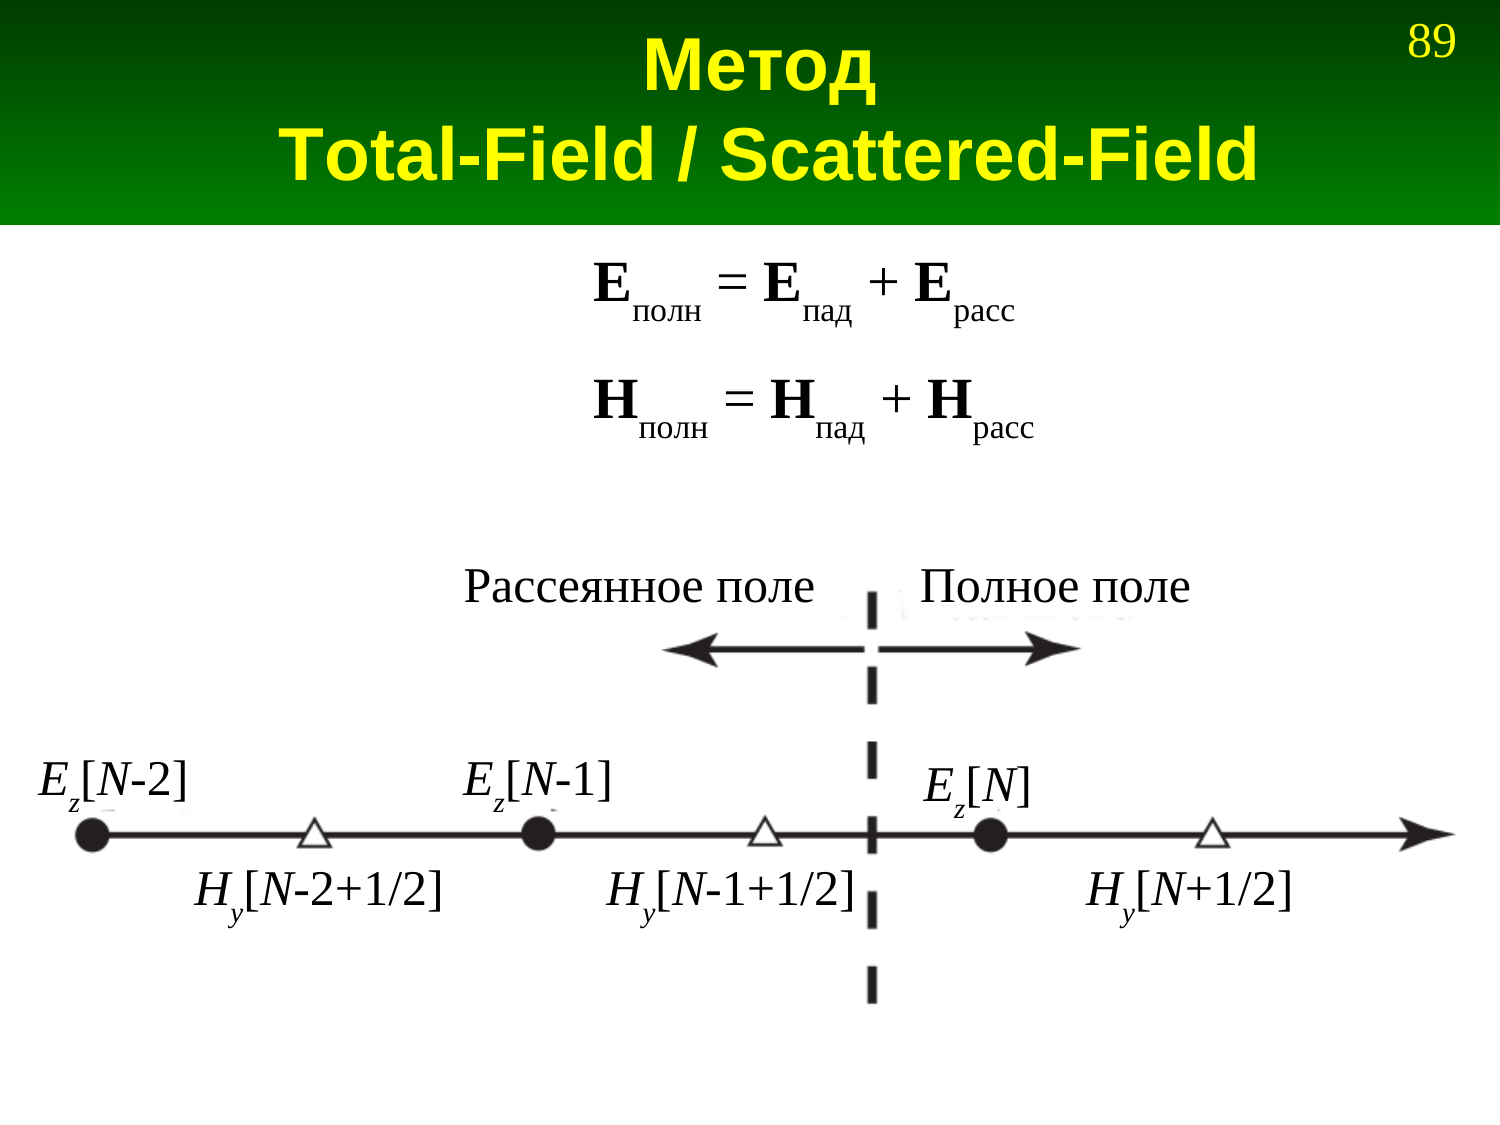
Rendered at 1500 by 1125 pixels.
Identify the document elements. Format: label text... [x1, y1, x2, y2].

text_box Ez[N] [908, 744, 1075, 835]
text_box Hy[N+1/2] [1071, 848, 1342, 984]
text_box Ez[N-2] [23, 738, 217, 886]
text_box Hполн = Hпад + Hрасс [578, 353, 1050, 453]
text_box Ez[N-1] [448, 738, 634, 886]
text_box Eполн = Eпад + Eрасс [578, 236, 1031, 336]
title Метод Total-Field / Scattered-Field [100, 7, 1441, 204]
text_box Рассеянное поле [448, 545, 831, 621]
text_box Полное поле [905, 545, 1207, 621]
text_box Hy[N-2+1/2] [179, 848, 468, 996]
picture [59, 541, 1477, 1022]
text_box Hy[N-1+1/2] [591, 848, 890, 996]
